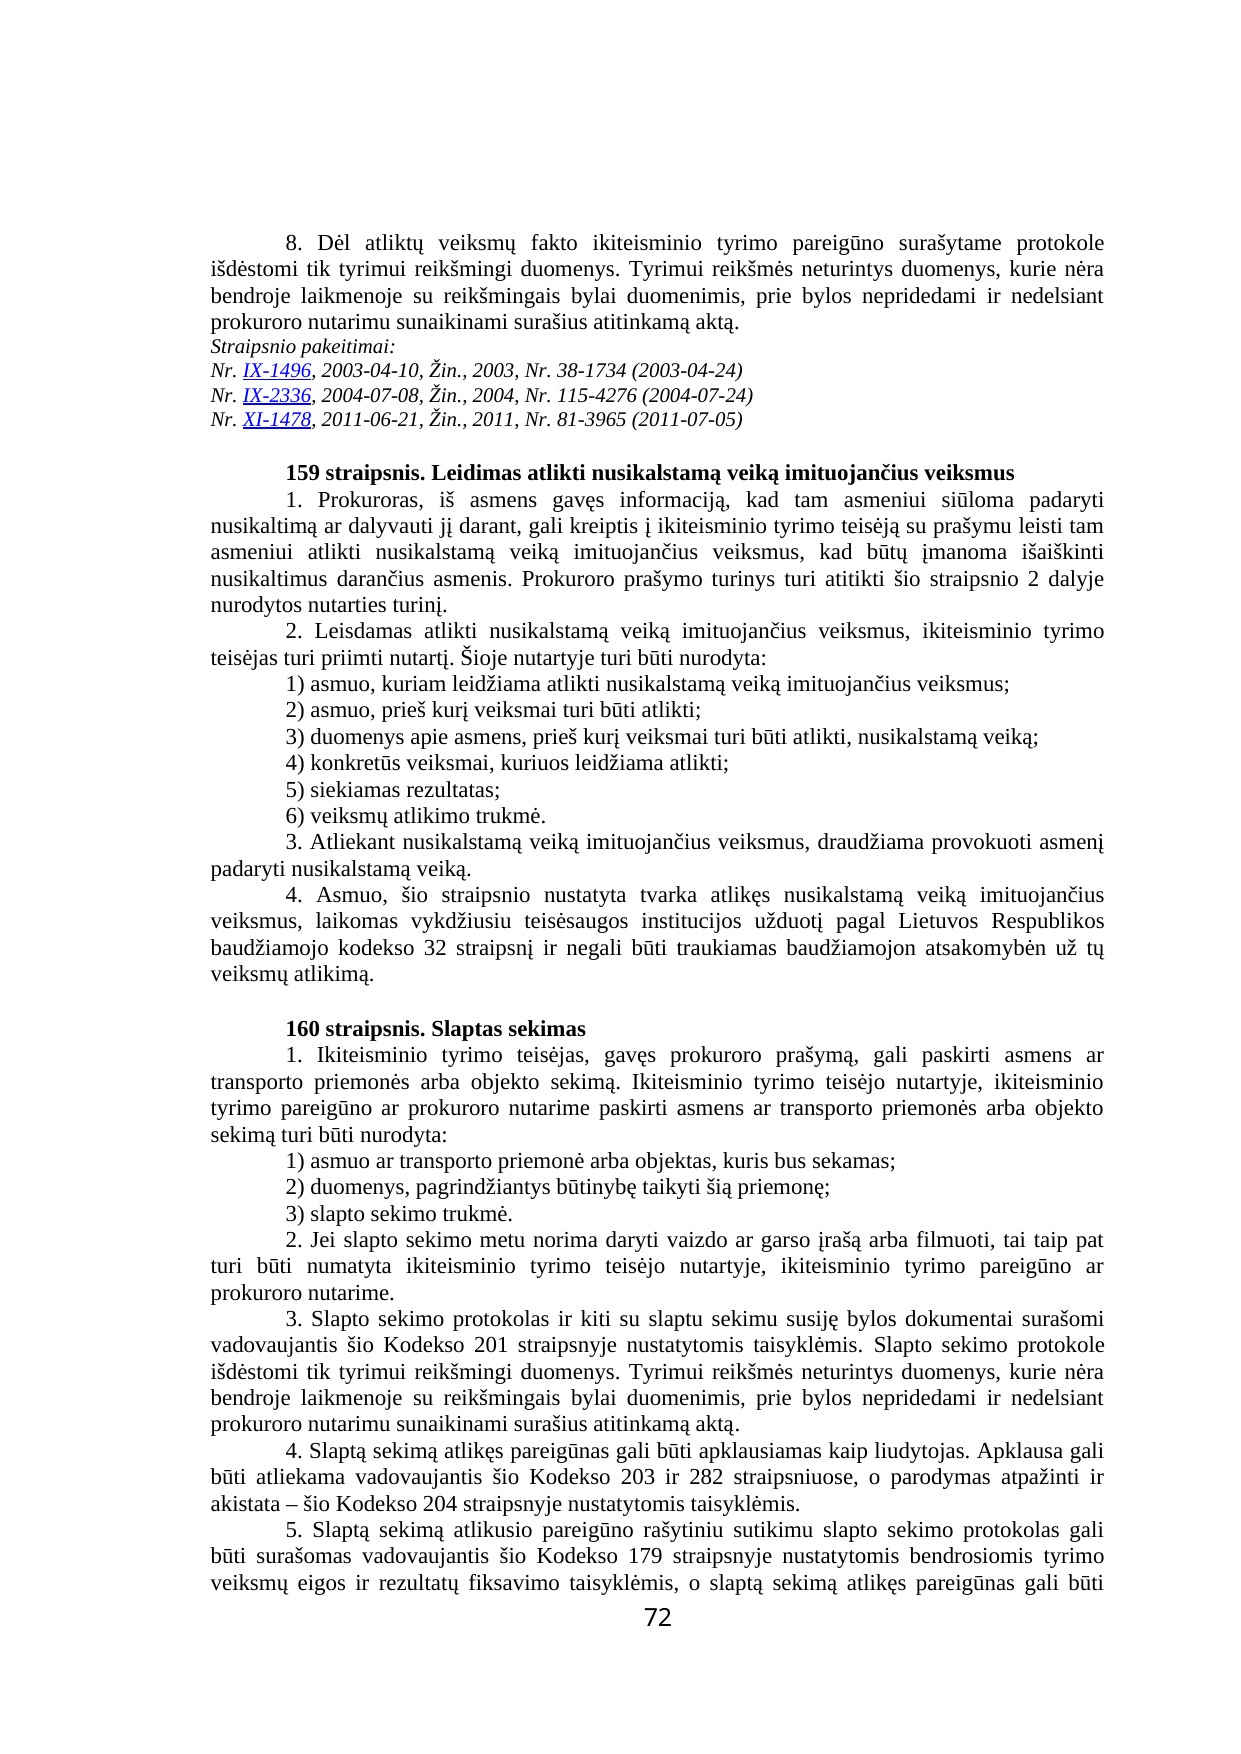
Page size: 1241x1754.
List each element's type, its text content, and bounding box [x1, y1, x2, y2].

text 2) duomenys, pagrindžiantys būtinybę taikyti šią priemonę; [210, 1173, 1105, 1200]
text Nr. IX-1496, 2003-04-10, Žin., 2003, Nr. 38-1734 (2003-04-24) [210, 358, 1105, 382]
text 4) konkretūs veiksmai, kuriuos leidžiama atlikti; [210, 749, 1105, 776]
text Nr. XI-1478, 2011-06-21, Žin., 2011, Nr. 81-3965 (2011-07-05) [210, 407, 1105, 431]
text 3. Slapto sekimo protokolas ir kiti su slaptu sekimu susiję bylos dokumentai surašomi vadovaujantis šio Kodekso 201 straipsnyje nustatytomis taisyklėmis. Slapto sekimo protokole išdėstomi tik tyrimui reikšmingi duomenys. Tyrimui reikšmės neturintys duomenys, kurie nėra bendroje laikmenoje su reikšmingais bylai duomenimis, prie bylos nepridedami ir nedelsiant prokuroro nutarimu sunaikinami surašius atitinkamą aktą. [210, 1305, 1105, 1437]
text 8. Dėl atliktų veiksmų fakto ikiteisminio tyrimo pareigūno surašytame protokole išdėstomi tik tyrimui reikšmingi duomenys. Tyrimui reikšmės neturintys duomenys, kurie nėra bendroje laikmenoje su reikšmingais bylai duomenimis, prie bylos nepridedami ir nedelsiant prokuroro nutarimu sunaikinami surašius atitinkamą aktą. [210, 229, 1105, 334]
text 6) veiksmų atlikimo trukmė. [210, 802, 1105, 828]
text 2. Jei slapto sekimo metu norima daryti vaizdo ar garso įrašą arba filmuoti, tai taip pat turi būti numatyta ikiteisminio tyrimo teisėjo nutartyje, ikiteisminio tyrimo pareigūno ar prokuroro nutarime. [210, 1226, 1105, 1305]
text 4. Slaptą sekimą atlikęs pareigūnas gali būti apklausiamas kaip liudytojas. Apklausa gali būti atliekama vadovaujantis šio Kodekso 203 ir 282 straipsniuose, o parodymas atpažinti ir akistata – šio Kodekso 204 straipsnyje nustatytomis taisyklėmis. [210, 1437, 1105, 1516]
text 3) slapto sekimo trukmė. [210, 1200, 1105, 1226]
text 1. Ikiteisminio tyrimo teisėjas, gavęs prokuroro prašymą, gali paskirti asmens ar transporto priemonės arba objekto sekimą. Ikiteisminio tyrimo teisėjo nutartyje, ikiteisminio tyrimo pareigūno ar prokuroro nutarime paskirti asmens ar transporto priemonės arba objekto sekimą turi būti nurodyta: [210, 1042, 1105, 1147]
text 5) siekiamas rezultatas; [210, 776, 1105, 802]
text 2) asmuo, prieš kurį veiksmai turi būti atlikti; [210, 697, 1105, 723]
text 5. Slaptą sekimą atlikusio pareigūno rašytiniu sutikimu slapto sekimo protokolas gali būti surašomas vadovaujantis šio Kodekso 179 straipsnyje nustatytomis bendrosiomis tyrimo veiksmų eigos ir rezultatų fiksavimo taisyklėmis, o slaptą sekimą atlikęs pareigūnas gali būti [210, 1516, 1105, 1595]
text Straipsnio pakeitimai: [210, 334, 1105, 358]
text Nr. IX-2336, 2004-07-08, Žin., 2004, Nr. 115-4276 (2004-07-24) [210, 382, 1105, 407]
text 1. Prokuroras, iš asmens gavęs informaciją, kad tam asmeniui siūloma padaryti nusikaltimą ar dalyvauti jį darant, gali kreiptis į ikiteisminio tyrimo teisėją su prašymu leisti tam asmeniui atlikti nusikalstamą veiką imituojančius veiksmus, kad būtų įmanoma išaiškinti nusikaltimus darančius asmenis. Prokuroro prašymo turinys turi atitikti šio straipsnio 2 dalyje nurodytos nutarties turinį. [210, 486, 1105, 617]
text 160 straipsnis. Slaptas sekimas [210, 1015, 1105, 1042]
text 1) asmuo ar transporto priemonė arba objektas, kuris bus sekamas; [210, 1147, 1105, 1173]
text 159 straipsnis. Leidimas atlikti nusikalstamą veiką imituojančius veiksmus [210, 459, 1105, 486]
text 4. Asmuo, šio straipsnio nustatyta tvarka atlikęs nusikalstamą veiką imituojančius veiksmus, laikomas vykdžiusiu teisėsaugos institucijos užduotį pagal Lietuvos Respublikos baudžiamojo kodekso 32 straipsnį ir negali būti traukiamas baudžiamojon atsakomybėn už tų veiksmų atlikimą. [210, 881, 1105, 986]
text 3. Atliekant nusikalstamą veiką imituojančius veiksmus, draudžiama provokuoti asmenį padaryti nusikalstamą veiką. [210, 828, 1105, 881]
text 1) asmuo, kuriam leidžiama atlikti nusikalstamą veiką imituojančius veiksmus; [210, 670, 1105, 697]
text 3) duomenys apie asmens, prieš kurį veiksmai turi būti atlikti, nusikalstamą veiką; [210, 723, 1105, 749]
text 2. Leisdamas atlikti nusikalstamą veiką imituojančius veiksmus, ikiteisminio tyrimo teisėjas turi priimti nutartį. Šioje nutartyje turi būti nurodyta: [210, 617, 1105, 670]
